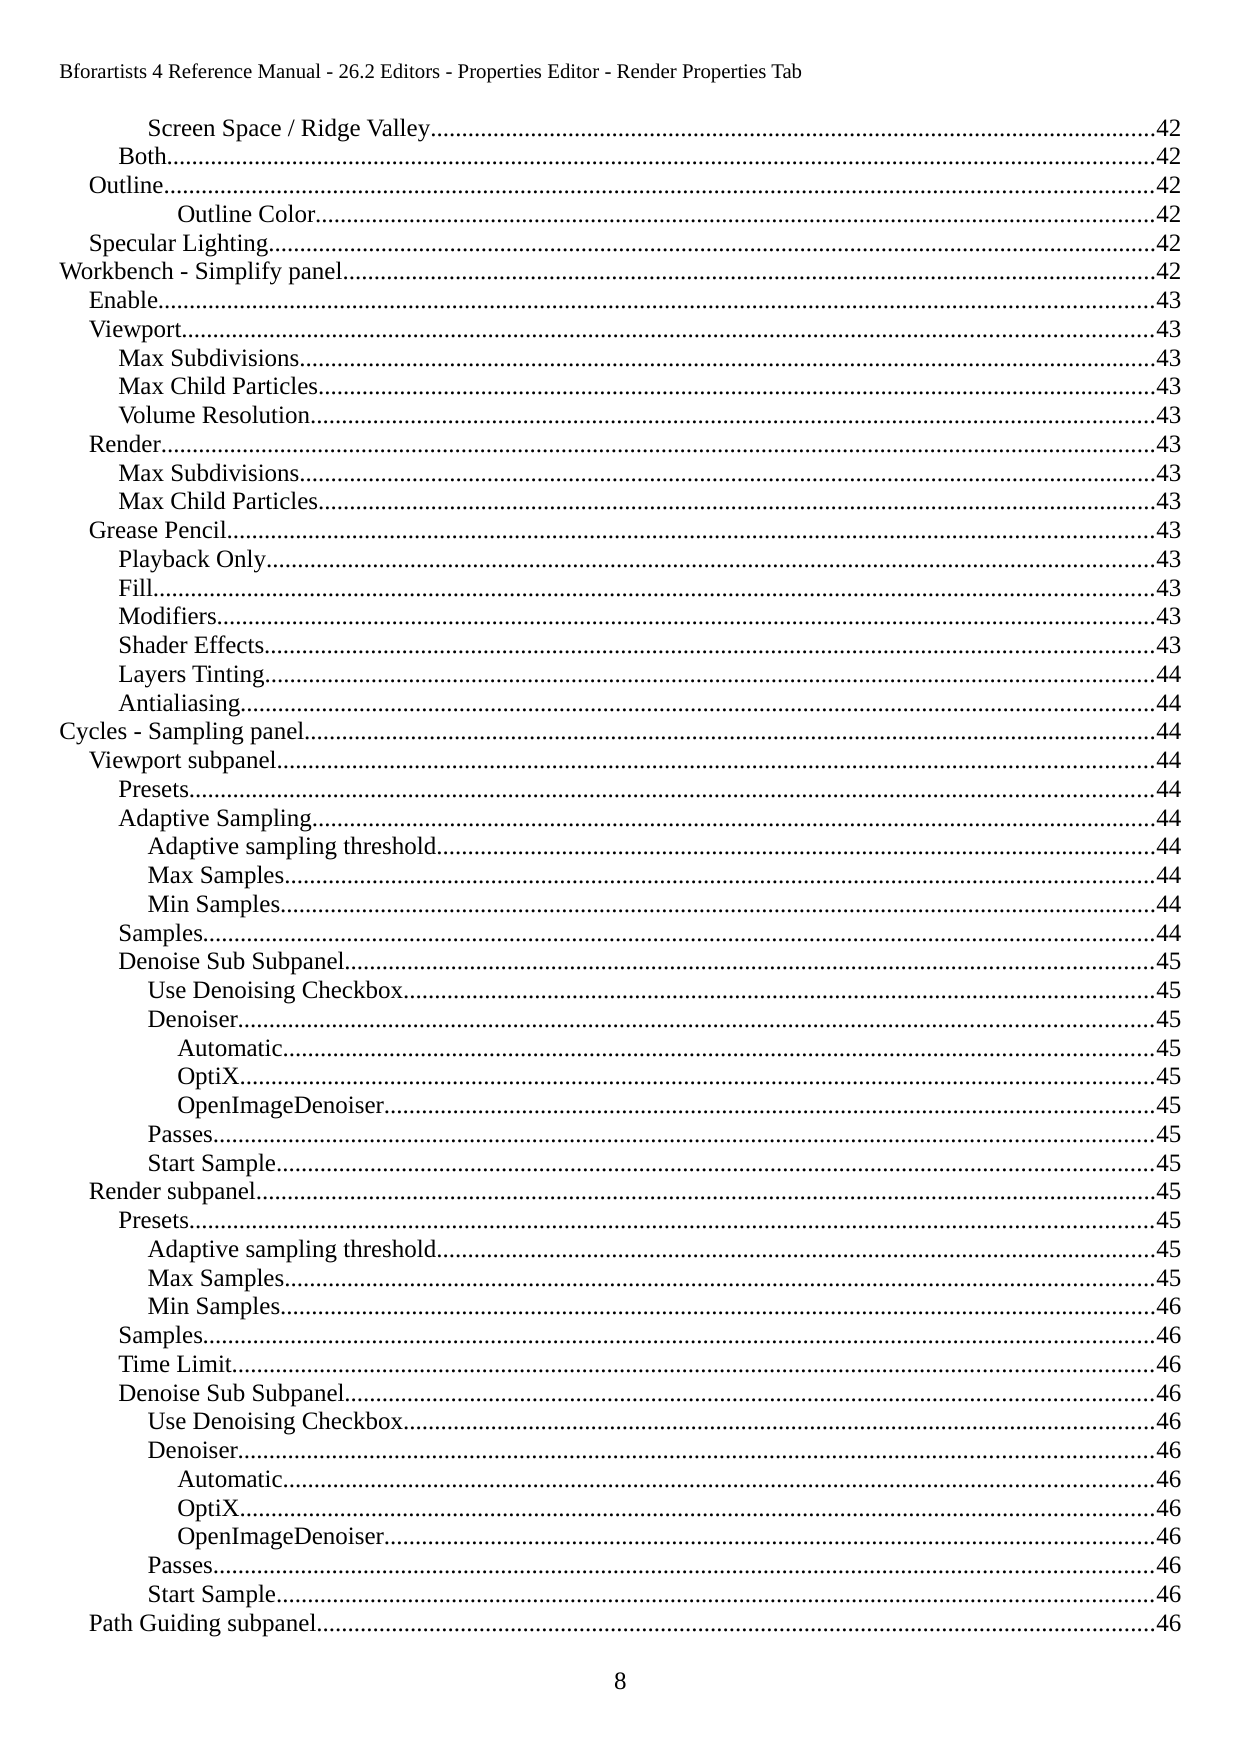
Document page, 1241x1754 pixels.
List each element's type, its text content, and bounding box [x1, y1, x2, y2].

text Denoiser 46 [147, 1435, 1181, 1464]
text Max Samples 44 [147, 860, 1181, 889]
text Cycles - Sampling panel 44 [59, 716, 1181, 745]
text Max Samples 45 [147, 1263, 1181, 1291]
text Playback Only 43 [118, 544, 1181, 573]
text Grease Pencil 43 [88, 515, 1181, 544]
text Max Child Particles 43 [118, 486, 1181, 515]
text Outline Color 42 [177, 199, 1181, 228]
text Passes 45 [147, 1119, 1181, 1148]
text Render subpanel 45 [88, 1176, 1181, 1205]
text OpenImageDenoiser 46 [177, 1521, 1181, 1550]
text Max Child Particles 43 [118, 371, 1181, 400]
text Adaptive sampling threshold 45 [147, 1234, 1181, 1263]
text Min Samples 44 [147, 889, 1181, 918]
text Shader Effects 43 [118, 630, 1181, 659]
text Screen Space / Ridge Valley 42 [147, 113, 1181, 141]
text Layers Tinting 44 [118, 659, 1181, 688]
text Samples 46 [118, 1320, 1181, 1349]
text Enable 43 [88, 285, 1181, 314]
text Specular Lighting 42 [88, 228, 1181, 256]
text Workbench - Simplify panel 42 [59, 256, 1181, 285]
text Passes 46 [147, 1550, 1181, 1579]
text Antialiasing 44 [118, 688, 1181, 716]
text OptiX 45 [177, 1061, 1181, 1090]
text Outline 42 [88, 170, 1181, 199]
text Use Denoising Checkbox 45 [147, 975, 1181, 1004]
text Render 43 [88, 429, 1181, 458]
text Presets 44 [118, 774, 1181, 803]
text Adaptive Sampling 44 [118, 803, 1181, 831]
text Modifiers 43 [118, 601, 1181, 630]
text Automatic 46 [177, 1464, 1181, 1493]
text Viewport subpanel 44 [88, 745, 1181, 774]
text Use Denoising Checkbox 46 [147, 1406, 1181, 1435]
text Samples 44 [118, 918, 1181, 946]
text Start Sample 45 [147, 1148, 1181, 1176]
text Adaptive sampling threshold 44 [147, 831, 1181, 860]
text Volume Resolution 43 [118, 400, 1181, 429]
text Time Limit 46 [118, 1349, 1181, 1378]
text OpenImageDenoiser 45 [177, 1090, 1181, 1119]
text Denoise Sub Subpanel 45 [118, 946, 1181, 975]
text Path Guiding subpanel 46 [88, 1608, 1181, 1636]
text Start Sample 46 [147, 1579, 1181, 1608]
text Fill 43 [118, 573, 1181, 601]
text Automatic 45 [177, 1033, 1181, 1061]
text Both 42 [118, 141, 1181, 170]
text Max Subdivisions 43 [118, 458, 1181, 486]
text OptiX 46 [177, 1493, 1181, 1521]
text Presets 45 [118, 1205, 1181, 1234]
text Denoiser 45 [147, 1004, 1181, 1033]
text Max Subdivisions 43 [118, 343, 1181, 371]
text Min Samples 46 [147, 1291, 1181, 1320]
text Denoise Sub Subpanel 46 [118, 1378, 1181, 1406]
text Viewport 43 [88, 314, 1181, 343]
